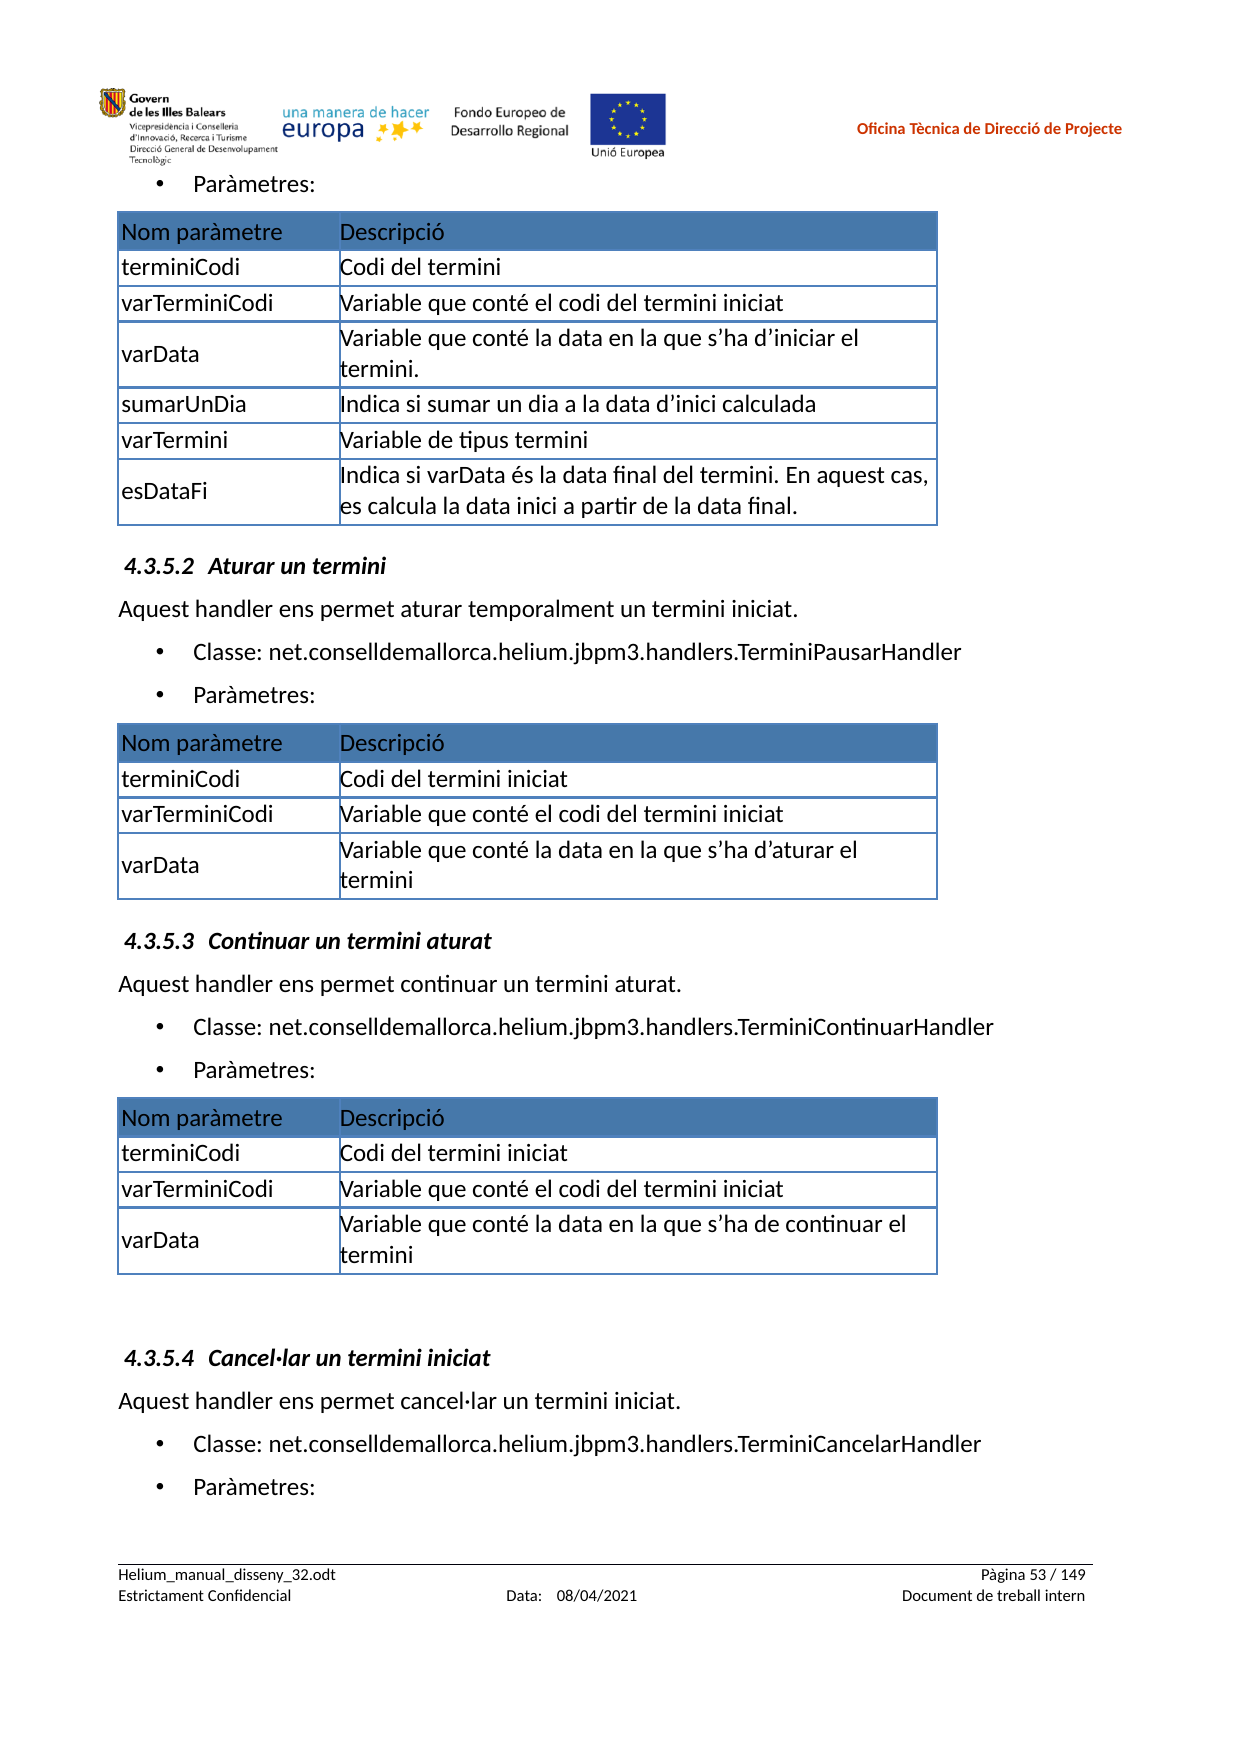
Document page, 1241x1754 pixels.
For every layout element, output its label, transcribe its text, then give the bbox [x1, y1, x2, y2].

table_cell Indica si varData és la data final del termini. En aquest cas, es calcula la data inici a partir de la data final. [341, 460, 936, 523]
table_cell esDataFi [119, 460, 339, 523]
table_cell varTermini [119, 424, 339, 457]
table_cell Indica si sumar un dia a la data d’inici calculada [341, 389, 936, 422]
table_cell Variable que conté el codi del termini iniciat [341, 799, 936, 832]
table_header Nom paràmetre [119, 213, 339, 249]
table_cell terminiCodi [119, 251, 339, 285]
table_cell varData [119, 1209, 339, 1272]
table_cell varTerminiCodi [119, 799, 339, 832]
table_cell Variable que conté el codi del termini iniciat [341, 1173, 936, 1206]
list Classe: net.conselldemallorca.helium.jbpm3.handlers.TerminiContinuarHandler [156, 1011, 1122, 1041]
text Aquest handler ens permet continuar un termini aturat. [118, 968, 1122, 998]
table_cell Codi del termini [341, 251, 936, 285]
table_cell varData [119, 323, 339, 386]
subtitle Continuar un termini aturat [118, 925, 1122, 955]
table_cell Codi del termini iniciat [341, 1138, 936, 1171]
table_header Nom paràmetre [119, 725, 339, 761]
list Paràmetres: [156, 168, 1122, 198]
table_cell varTerminiCodi [119, 1173, 339, 1206]
list Paràmetres: [156, 1471, 1122, 1502]
table_cell terminiCodi [119, 1138, 339, 1171]
list Classe: net.conselldemallorca.helium.jbpm3.handlers.TerminiPausarHandler [156, 636, 1122, 667]
table_cell Variable que conté la data en la que s’ha de continuar el termini [341, 1209, 936, 1272]
text Aquest handler ens permet aturar temporalment un termini iniciat. [118, 593, 1122, 624]
table_cell sumarUnDia [119, 389, 339, 422]
table_header Descripció [341, 1099, 936, 1135]
list Paràmetres: [156, 679, 1122, 710]
table_cell varTerminiCodi [119, 287, 339, 320]
table_header Descripció [341, 213, 936, 249]
subtitle Aturar un termini [118, 551, 1122, 581]
table_header Descripció [341, 725, 936, 761]
table_cell varData [119, 834, 339, 898]
subtitle Cancel·lar un termini iniciat [118, 1343, 1122, 1373]
picture [99, 87, 668, 166]
table_cell Codi del termini iniciat [341, 763, 936, 796]
list Classe: net.conselldemallorca.helium.jbpm3.handlers.TerminiCancelarHandler [156, 1428, 1122, 1459]
text Aquest handler ens permet cancel·lar un termini iniciat. [118, 1385, 1122, 1416]
table_header Nom paràmetre [119, 1099, 339, 1135]
table_cell Variable que conté la data en la que s’ha d’iniciar el termini. [341, 323, 936, 386]
table_cell Variable que conté el codi del termini iniciat [341, 287, 936, 320]
table_cell Variable de tipus termini [341, 424, 936, 457]
table_cell terminiCodi [119, 763, 339, 796]
table_cell Variable que conté la data en la que s’ha d’aturar el termini [341, 834, 936, 898]
list Paràmetres: [156, 1054, 1122, 1084]
